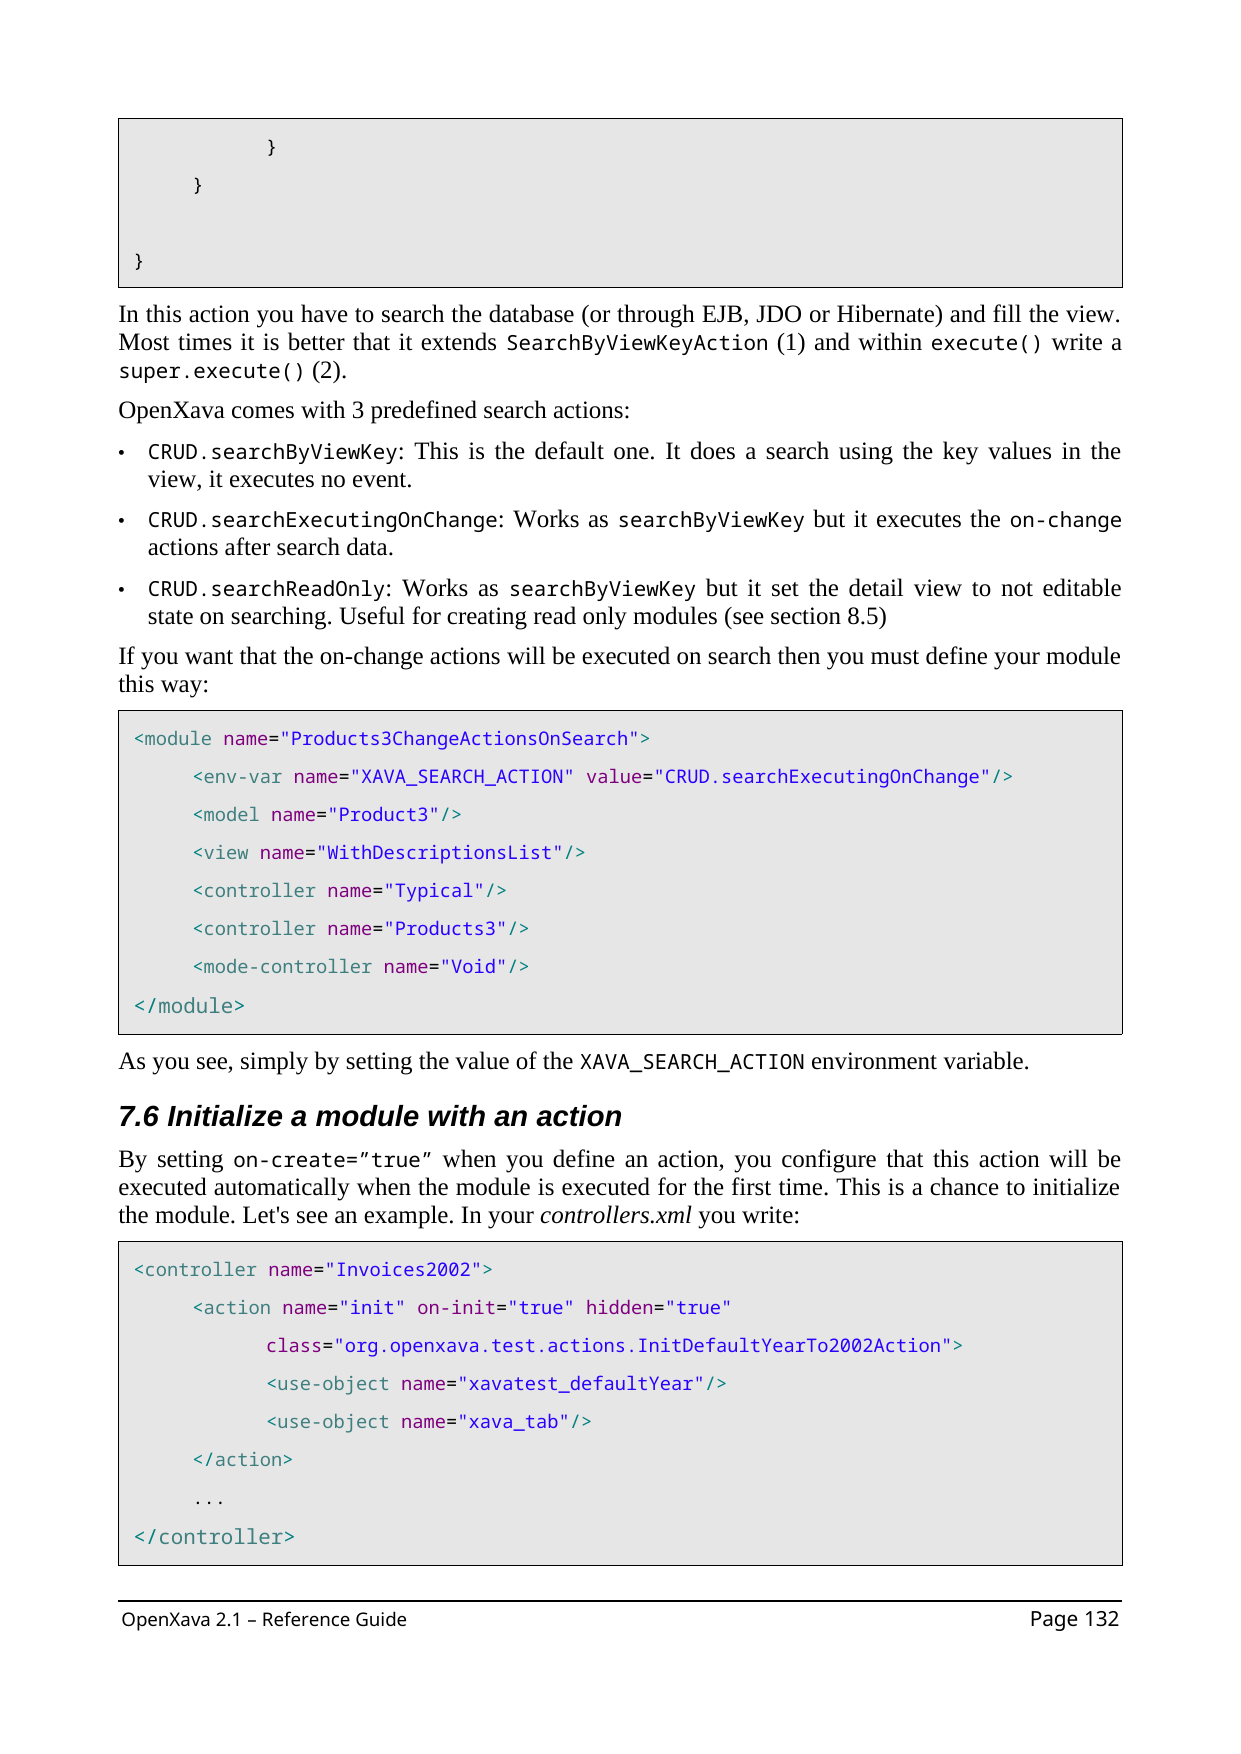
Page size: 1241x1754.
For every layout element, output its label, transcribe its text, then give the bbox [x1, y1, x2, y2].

list CRUD.searchByViewKey: This is the default one. It does a search using the key values in the view, it executes no event. [118, 437, 1122, 493]
text </controller> [119, 1507, 1122, 1565]
text <model name="Product3"/> [119, 786, 1122, 824]
text } [119, 119, 1122, 156]
text <use-object name="xava_tab"/> [119, 1393, 1122, 1431]
text class="org.openxava.test.actions.InitDefaultYearTo2002Action"> [119, 1317, 1122, 1355]
text } [119, 232, 1122, 287]
text <mode-controller name="Void"/> [119, 938, 1122, 976]
text <controller name="Products3"/> [119, 900, 1122, 938]
text <use-object name="xavatest_defaultYear"/> [119, 1355, 1122, 1393]
text <module name="Products3ChangeActionsOnSearch"> [119, 711, 1122, 748]
text ... [119, 1469, 1122, 1507]
text By setting on-create=”true” when you define an action, you configure that this action will be executed automatically when the module is executed for the first time. This is a chance to initialize the module. Let's see an example. In your controllers.xml you write: [118, 1145, 1122, 1229]
text If you want that the on-change actions will be executed on search then you must define your module this way: [118, 642, 1122, 698]
text <env-var name="XAVA_SEARCH_ACTION" value="CRUD.searchExecutingOnChange"/> [119, 748, 1122, 786]
text As you see, simply by setting the value of the XAVA_SEARCH_ACTION environment variable. [118, 1047, 1122, 1075]
list CRUD.searchExecutingOnChange: Works as searchByViewKey but it executes the on-change actions after search data. [118, 505, 1122, 561]
text </module> [119, 976, 1122, 1034]
text </action> [119, 1431, 1122, 1469]
list CRUD.searchReadOnly: Works as searchByViewKey but it set the detail view to not editable state on searching. Useful for creating read only modules (see section 8.5) [118, 574, 1122, 630]
text <controller name="Typical"/> [119, 862, 1122, 900]
text <action name="init" on-init="true" hidden="true" [119, 1279, 1122, 1317]
text <view name="WithDescriptionsList"/> [119, 824, 1122, 862]
subtitle Initialize a module with an action [118, 1100, 1122, 1133]
text } [119, 156, 1122, 194]
text In this action you have to search the database (or through EJB, JDO or Hibernate) and fill the view. Most times it is better that it extends SearchByViewKeyAction (1) and within execute() write a super.execute() (2). [118, 300, 1122, 384]
text <controller name="Invoices2002"> [119, 1242, 1122, 1279]
text OpenXava comes with 3 predefined search actions: [118, 397, 1122, 424]
